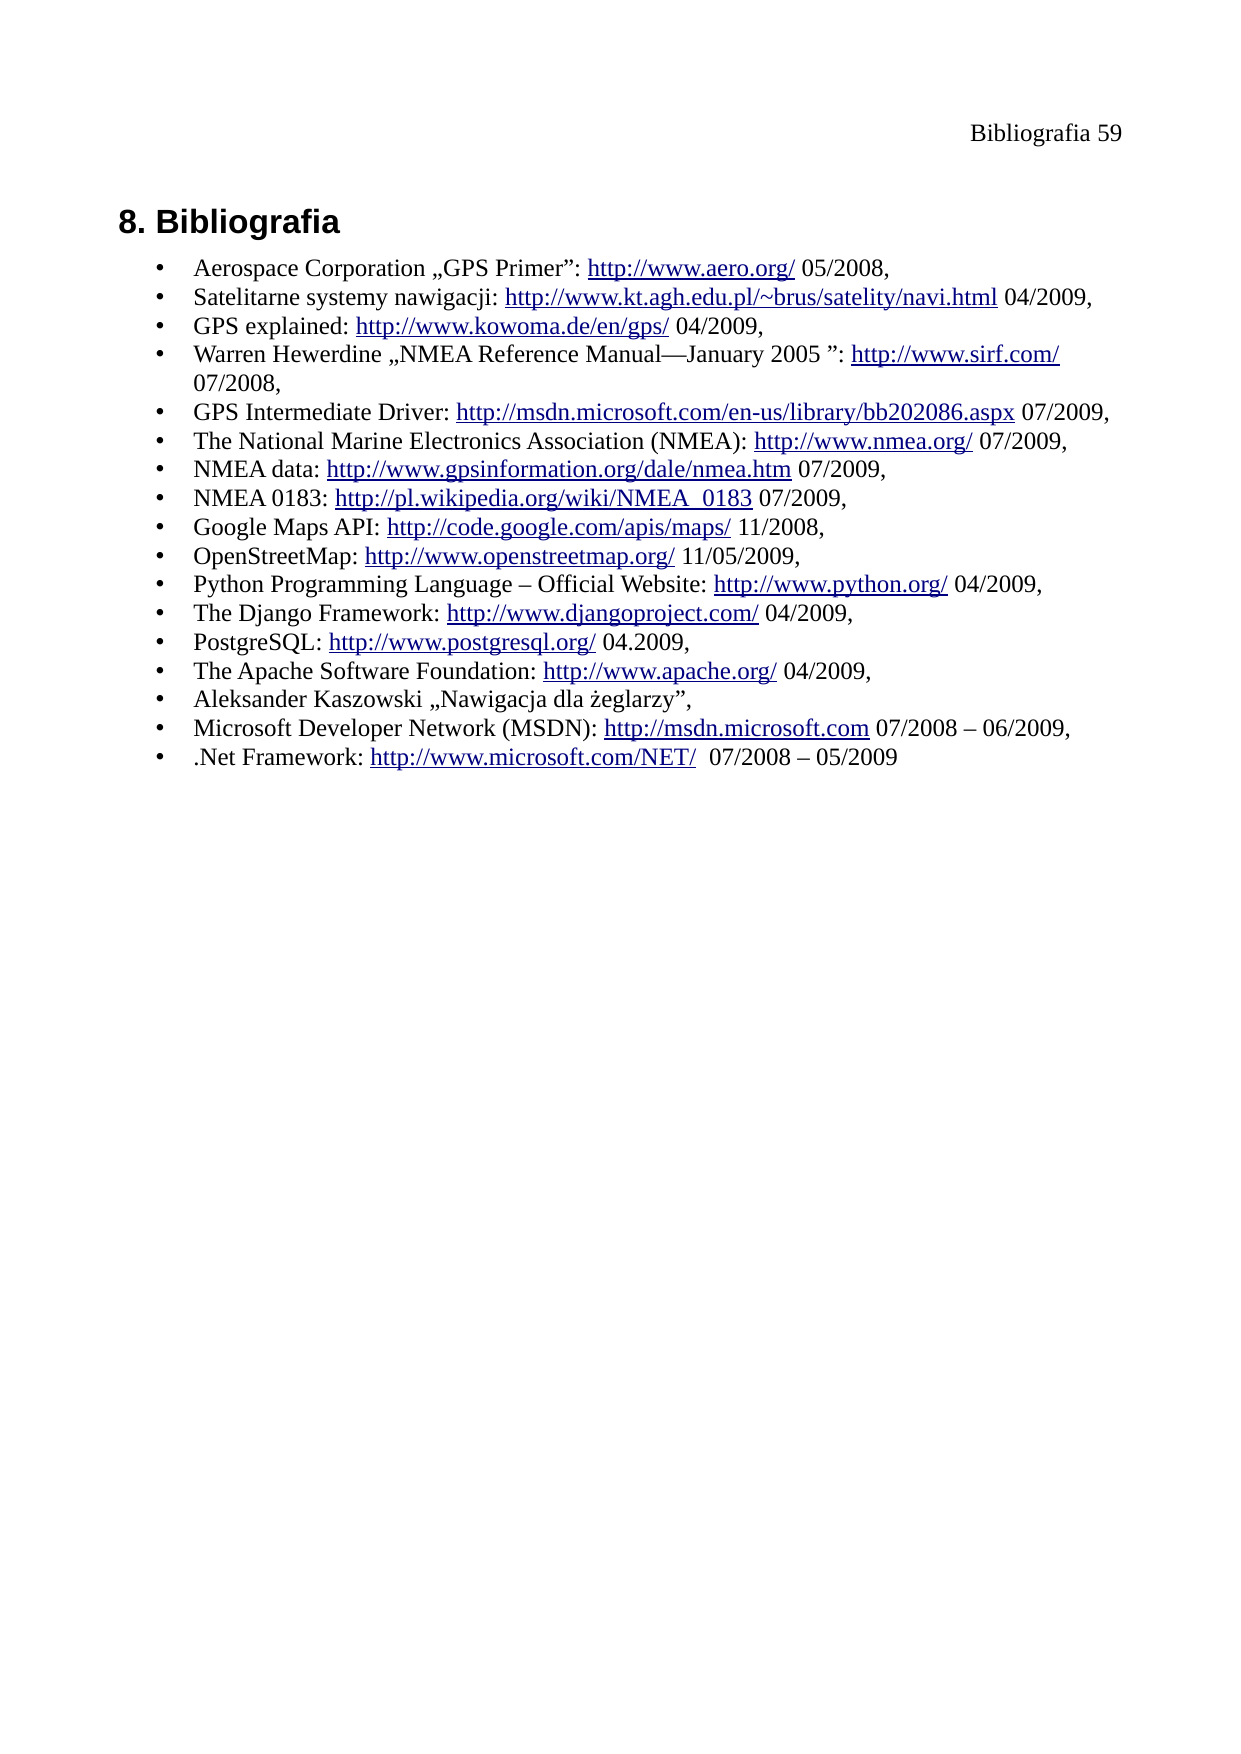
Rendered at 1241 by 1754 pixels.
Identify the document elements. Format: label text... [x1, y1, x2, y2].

list NMEA data: http://www.gpsinformation.org/dale/nmea.htm 07/2009, [156, 454, 1122, 483]
list The Django Framework: http://www.djangoproject.com/ 04/2009, [156, 598, 1122, 627]
list PostgreSQL: http://www.postgresql.org/ 04.2009, [156, 627, 1122, 656]
list Python Programming Language – Official Website: http://www.python.org/ 04/2009, [156, 569, 1122, 598]
list Google Maps API: http://code.google.com/apis/maps/ 11/2008, [156, 512, 1122, 541]
list Warren Hewerdine „NMEA Reference Manual—January 2005 ”: http://www.sirf.com/ 07/2008, [156, 339, 1122, 397]
list .Net Framework: http://www.microsoft.com/NET/ 07/2008 – 05/2009 [156, 742, 1122, 771]
list Microsoft Developer Network (MSDN): http://msdn.microsoft.com 07/2008 – 06/2009, [156, 713, 1122, 742]
list GPS explained: http://www.kowoma.de/en/gps/ 04/2009, [156, 311, 1122, 339]
list Aleksander Kaszowski „Nawigacja dla żeglarzy”, [156, 684, 1122, 713]
list Satelitarne systemy nawigacji: http://www.kt.agh.edu.pl/~brus/satelity/navi.html 04/2009, [156, 282, 1122, 311]
list The National Marine Electronics Association (NMEA): http://www.nmea.org/ 07/2009, [156, 426, 1122, 454]
list NMEA 0183: http://pl.wikipedia.org/wiki/NMEA_0183 07/2009, [156, 483, 1122, 512]
list OpenStreetMap: http://www.openstreetmap.org/ 11/05/2009, [156, 541, 1122, 569]
subtitle 8. Bibliografia [118, 202, 1122, 241]
list Aerospace Corporation „GPS Primer”: http://www.aero.org/ 05/2008, [156, 253, 1122, 282]
list The Apache Software Foundation: http://www.apache.org/ 04/2009, [156, 656, 1122, 684]
list GPS Intermediate Driver: http://msdn.microsoft.com/en-us/library/bb202086.aspx 07/2009, [156, 397, 1122, 426]
